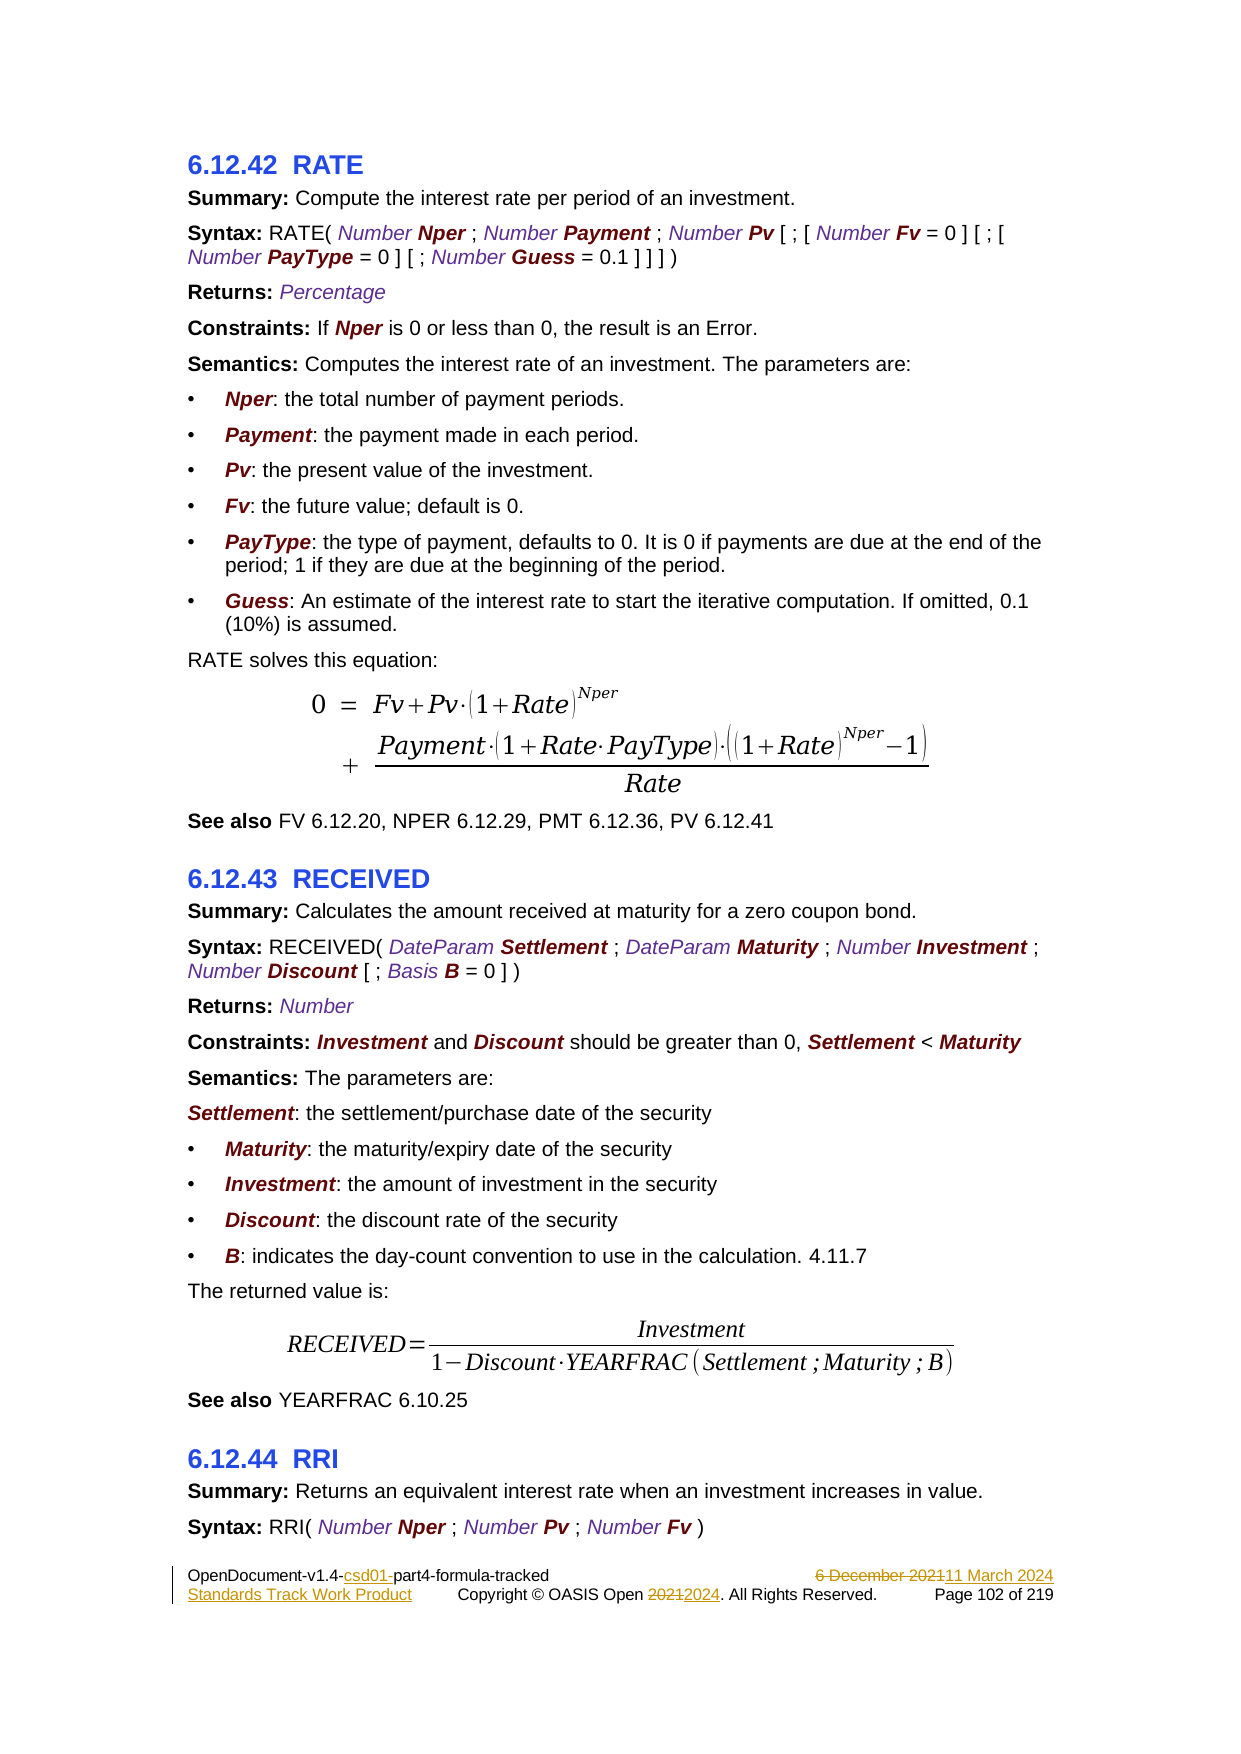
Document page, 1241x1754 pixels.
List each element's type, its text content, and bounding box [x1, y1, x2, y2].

subtitle RATE [187, 150, 1053, 180]
list Investment: the amount of investment in the security [187, 1173, 1053, 1196]
subtitle RECEIVED [187, 864, 1053, 894]
text Syntax: RATE( Number Nper ; Number Payment ; Number Pv [ ; [ Number Fv = 0 ] [ ; [ Number PayType = 0 ] [ ; Number Guess = 0.1 ] ] ] ) [187, 222, 1053, 269]
text The returned value is: [187, 1280, 1053, 1303]
list Fv: the future value; default is 0. [187, 494, 1053, 518]
list B: indicates the day-count convention to use in the calculation. 4.11.7 [187, 1244, 1053, 1268]
text Syntax: RECEIVED( DateParam Settlement ; DateParam Maturity ; Number Investment ; Number Discount [ ; Basis B = 0 ] ) [187, 936, 1053, 983]
text See also FV 6.12.20, NPER 6.12.29, PMT 6.12.36, PV 6.12.41 [187, 809, 1053, 833]
list Guess: An estimate of the interest rate to start the iterative computation. If omitted, 0.1 (10%) is assumed. [187, 589, 1053, 636]
list Pv: the present value of the investment. [187, 459, 1053, 482]
text See also YEARFRAC 6.10.25 [187, 1389, 1053, 1412]
text Summary: Returns an equivalent interest rate when an investment increases in value. [187, 1479, 1053, 1503]
text Semantics: Computes the interest rate of an investment. The parameters are: [187, 352, 1053, 376]
list Discount: the discount rate of the security [187, 1208, 1053, 1232]
text Constraints: If Nper is 0 or less than 0, the result is an Error. [187, 316, 1053, 340]
text Settlement: the settlement/purchase date of the security [187, 1102, 1053, 1125]
text Constraints: Investment and Discount should be greater than 0, Settlement < Maturity [187, 1030, 1053, 1054]
list Payment: the payment made in each period. [187, 423, 1053, 447]
list Nper: the total number of payment periods. [187, 388, 1053, 411]
subtitle RRI [187, 1443, 1053, 1473]
text Syntax: RRI( Number Nper ; Number Pv ; Number Fv ) [187, 1515, 1053, 1539]
text Semantics: The parameters are: [187, 1066, 1053, 1089]
list Maturity: the maturity/expiry date of the security [187, 1137, 1053, 1161]
text Summary: Compute the interest rate per period of an investment. [187, 186, 1053, 209]
text Returns: Percentage [187, 281, 1053, 304]
text RATE solves this equation: [187, 648, 1053, 672]
text Returns: Number [187, 995, 1053, 1018]
text Summary: Calculates the amount received at maturity for a zero coupon bond. [187, 900, 1053, 923]
list PayType: the type of payment, defaults to 0. It is 0 if payments are due at the end of the period; 1 if they are due at the beginning of the period. [187, 530, 1053, 577]
